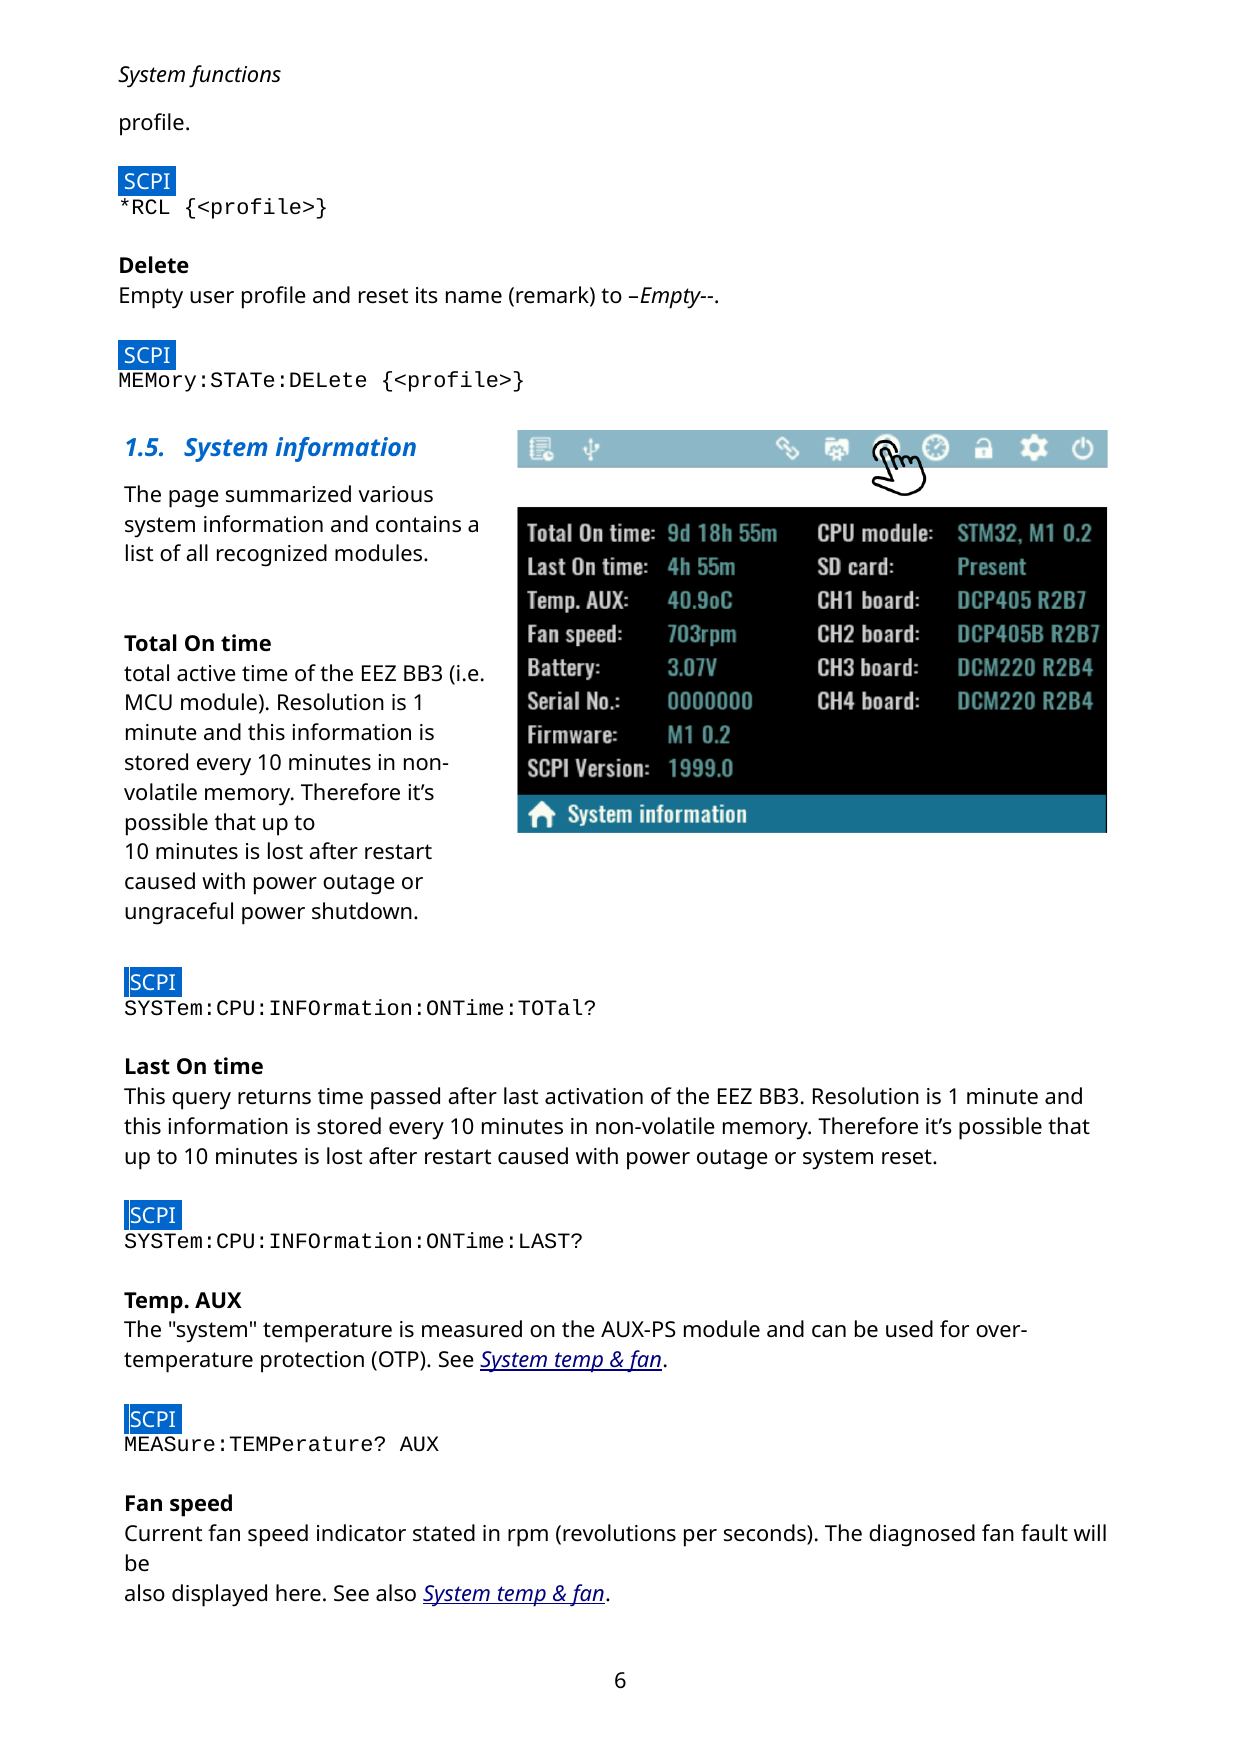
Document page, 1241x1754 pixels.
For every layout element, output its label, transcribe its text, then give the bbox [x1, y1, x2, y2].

table_header profile. [118, 107, 501, 136]
picture [517, 430, 1108, 833]
table_cell SCPI *RCL {<profile>} Delete Empty user profile and reset its name (remark) to –Empty--. SCPI MEMory:STATe:DELete {<profile>} [118, 136, 1122, 394]
table_header [501, 107, 1122, 136]
table_cell SCPI SYSTem:CPU:INFOrmation:ONTime:TOTal? Last On time This query returns time passed after last activation of the EEZ BB3. Resolution is 1 minute and this information is stored every 10 minutes in non-volatile memory. Therefore it’s possible that up to 10 minutes is lost after restart caused with power outage or system reset. SCPI SYSTem:CPU:INFOrmation:ONTime:LAST? Temp. AUX The "system" temperature is measured on the AUX-PS module and can be used for over-temperature protection (OTP). See System temp & fan. SCPI MEASure:TEMPerature? AUX Fan speed Current fan speed indicator stated in rpm (revolutions per seconds). The diagnosed fan fault will be also displayed here. See also System temp & fan. [118, 961, 1123, 1643]
table_header System information The page summarized various system information and contains a list of all recognized modules. Total On time total active time of the EEZ BB3 (i.e. MCU module). Resolution is 1 minute and this information is stored every 10 minutes in non-volatile memory. Therefore it’s possible that up to 10 minutes is lost after restart caused with power outage or ungraceful power shutdown. [118, 424, 502, 961]
table_header [502, 424, 1123, 961]
